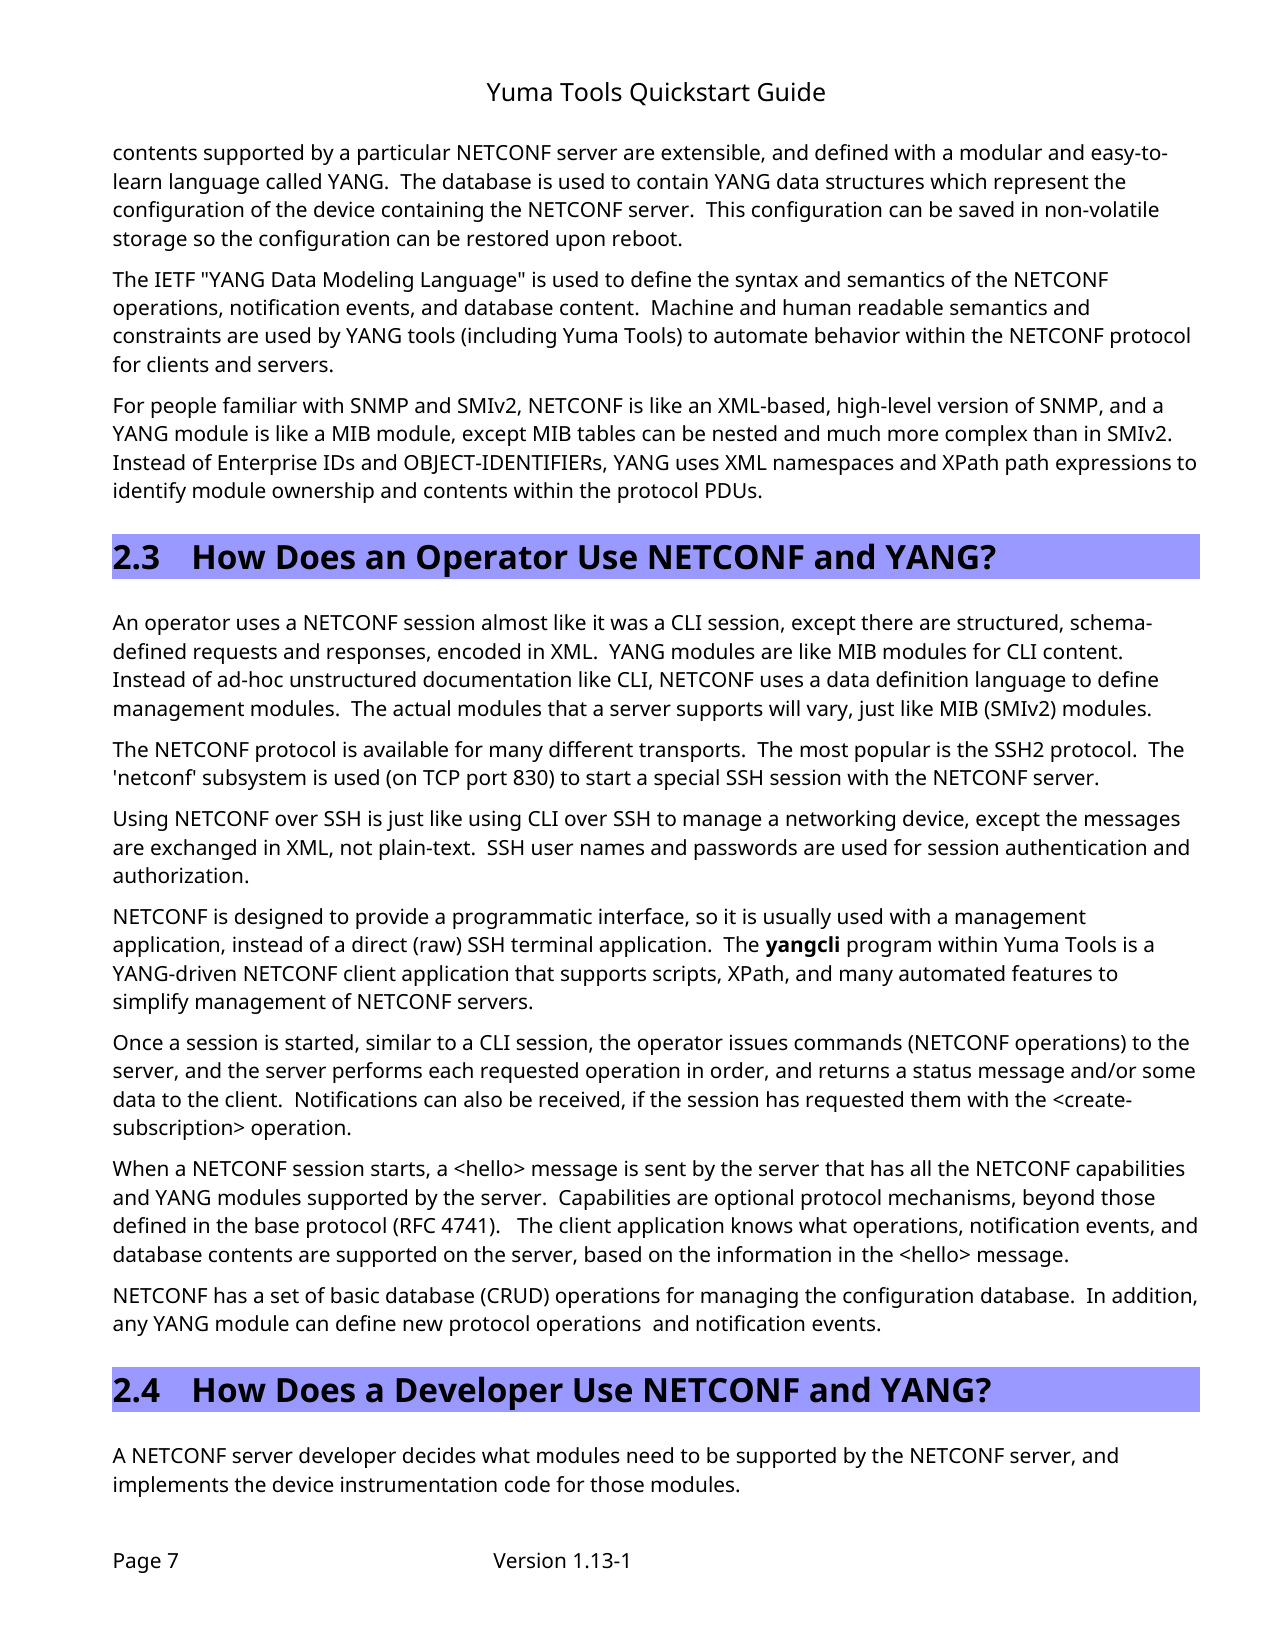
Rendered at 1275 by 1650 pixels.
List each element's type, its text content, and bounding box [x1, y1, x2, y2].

text A NETCONF server developer decides what modules need to be supported by the NETCONF server, and implements the device instrumentation code for those modules. [112, 1441, 1200, 1498]
text The NETCONF protocol is available for many different transports. The most popular is the SSH2 protocol. The 'netconf' subsystem is used (on TCP port 830) to start a special SSH session with the NETCONF server. [112, 735, 1200, 792]
text NETCONF has a set of basic database (CRUD) operations for managing the configuration database. In addition, any YANG module can define new protocol operations and notification events. [112, 1281, 1200, 1338]
text Once a session is started, similar to a CLI session, the operator issues commands (NETCONF operations) to the server, and the server performs each requested operation in order, and returns a status message and/or some data to the client. Notifications can also be received, if the session has requested them with the <create-subscription> operation. [112, 1028, 1200, 1142]
text NETCONF is designed to provide a programmatic interface, so it is usually used with a management application, instead of a direct (raw) SSH terminal application. The yangcli program within Yuma Tools is a YANG-driven NETCONF client application that supports scripts, XPath, and many automated features to simplify management of NETCONF servers. [112, 902, 1200, 1016]
text The IETF "YANG Data Modeling Language" is used to define the syntax and semantics of the NETCONF operations, notification events, and database content. Machine and human readable semantics and constraints are used by YANG tools (including Yuma Tools) to automate behavior within the NETCONF protocol for clients and servers. [112, 265, 1200, 378]
text contents supported by a particular NETCONF server are extensible, and defined with a modular and easy-to-learn language called YANG. The database is used to contain YANG data structures which represent the configuration of the device containing the NETCONF server. This configuration can be saved in non-volatile storage so the configuration can be restored upon reboot. [112, 138, 1200, 252]
text When a NETCONF session starts, a <hello> message is sent by the server that has all the NETCONF capabilities and YANG modules supported by the server. Capabilities are optional protocol mechanisms, beyond those defined in the base protocol (RFC 4741). The client application knows what operations, notification events, and database contents are supported on the server, based on the information in the <hello> message. [112, 1154, 1200, 1268]
subtitle How Does a Developer Use NETCONF and YANG? [112, 1367, 1200, 1412]
text An operator uses a NETCONF session almost like it was a CLI session, except there are structured, schema-defined requests and responses, encoded in XML. YANG modules are like MIB modules for CLI content. Instead of ad-hoc unstructured documentation like CLI, NETCONF uses a data definition language to define management modules. The actual modules that a server supports will vary, just like MIB (SMIv2) modules. [112, 608, 1200, 722]
subtitle How Does an Operator Use NETCONF and YANG? [112, 534, 1200, 579]
text For people familiar with SNMP and SMIv2, NETCONF is like an XML-based, high-level version of SNMP, and a YANG module is like a MIB module, except MIB tables can be nested and much more complex than in SMIv2. Instead of Enterprise IDs and OBJECT-IDENTIFIERs, YANG uses XML namespaces and XPath path expressions to identify module ownership and contents within the protocol PDUs. [112, 391, 1200, 505]
text Using NETCONF over SSH is just like using CLI over SSH to manage a networking device, except the messages are exchanged in XML, not plain-text. SSH user names and passwords are used for session authentication and authorization. [112, 804, 1200, 889]
